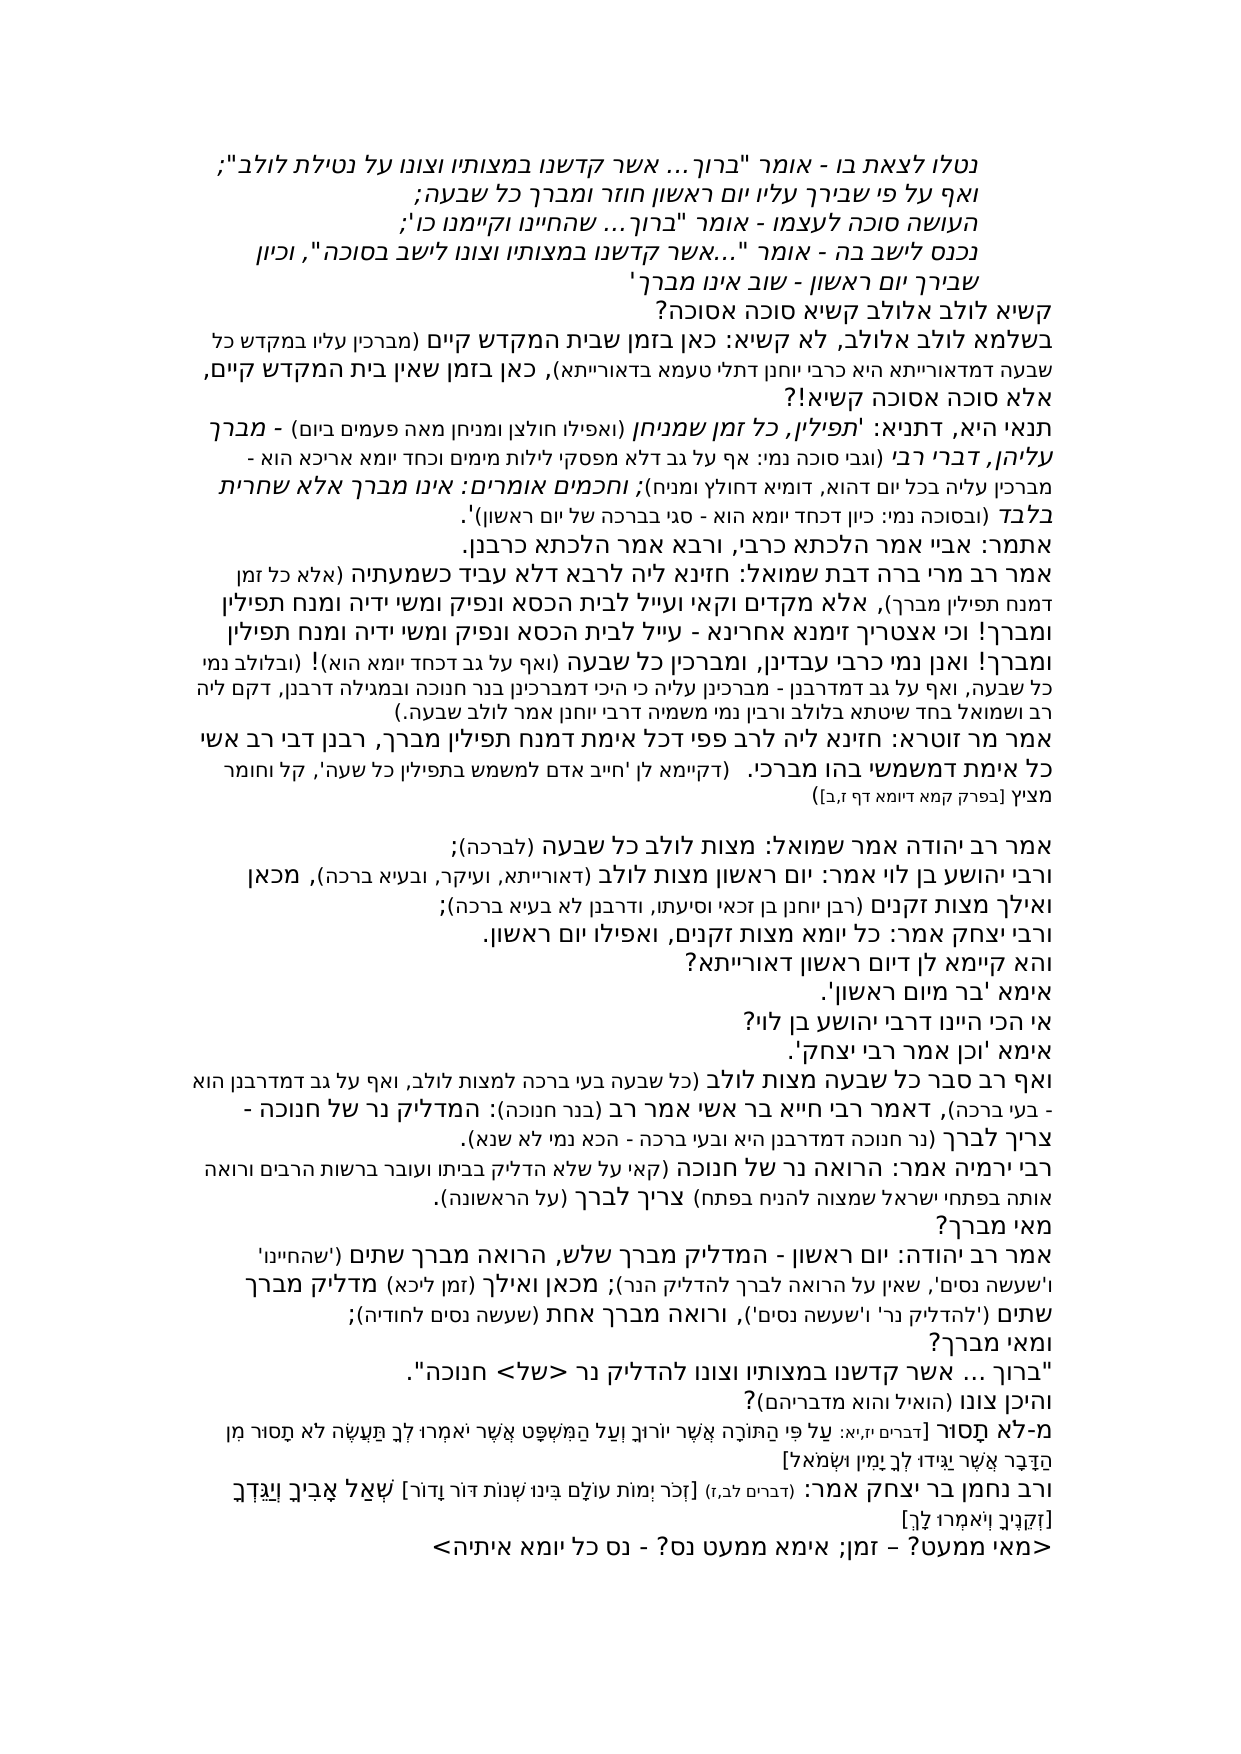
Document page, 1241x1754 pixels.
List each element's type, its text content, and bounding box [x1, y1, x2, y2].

text אי הכי היינו דרבי יהושע בן לוי? [187, 1007, 1053, 1036]
text אימא 'בר מיום ראשון'. [187, 977, 1053, 1007]
text אמר מר זוטרא: חזינא ליה לרב פפי דכל אימת דמנח תפילין מברך, רבנן דבי רב אשי כל אימת דמשמשי בהו מברכי. (דקיימא לן 'חייב אדם למשמש בתפילין כל שעה', קל וחומר מציץ [בפרק קמא דיומא דף ז,ב]) [187, 725, 1053, 807]
text ורב נחמן בר יצחק אמר: (דברים לב,ז) [זְכֹר יְמוֹת עוֹלָם בִּינוּ שְׁנוֹת דּוֹר וָדוֹר] שְׁאַל אָבִיךָ וְיַגֵּדְךָ [זְקֵנֶיךָ וְיֹאמְרוּ לָךְ] [187, 1474, 1053, 1532]
text "ברוך ... אשר קדשנו במצותיו וצונו להדליק נר <של> חנוכה". [187, 1357, 1053, 1386]
text רבי ירמיה אמר: הרואה נר של חנוכה (קאי על שלא הדליק בביתו ועובר ברשות הרבים ורואה אותה בפתחי ישראל שמצוה להניח בפתח) צריך לברך (על הראשונה). [187, 1153, 1053, 1211]
text העושה סוכה לעצמו - אומר "ברוך... שהחיינו וקיימנו כו'; [187, 208, 978, 237]
text ומאי מברך? [187, 1328, 1053, 1357]
text ואף רב סבר כל שבעה מצות לולב (כל שבעה בעי ברכה למצות לולב, ואף על גב דמדרבנן הוא - בעי ברכה), דאמר רבי חייא בר אשי אמר רב (בנר חנוכה): המדליק נר של חנוכה - צריך לברך (נר חנוכה דמדרבנן היא ובעי ברכה - הכא נמי לא שנא). [187, 1065, 1053, 1153]
text מאי מברך? [187, 1211, 1053, 1240]
text מ-לֹא תָסוּר [דברים יז,יא: עַל פִּי הַתּוֹרָה אֲשֶׁר יוֹרוּךָ וְעַל הַמִּשְׁפָּט אֲשֶׁר יֹאמְרוּ לְךָ תַּעֲשֶׂה לֹא תָסוּר מִן הַדָּבָר אֲשֶׁר יַגִּידוּ לְךָ יָמִין וּשְׂמֹאל] [187, 1416, 1053, 1474]
text <מאי ממעט? – זמן; אימא ממעט נס? - נס כל יומא איתיה> [187, 1532, 1053, 1561]
text אמר רב יהודה: יום ראשון - המדליק מברך שלש, הרואה מברך שתים ('שהחיינו' ו'שעשה נסים', שאין על הרואה לברך להדליק הנר); מכאן ואילך (זמן ליכא) מדליק מברך שתים ('להדליק נר' ו'שעשה נסים'), ורואה מברך אחת (שעשה נסים לחודיה); [187, 1240, 1053, 1328]
text והיכן צונו (הואיל והוא מדבריהם)? [187, 1386, 1053, 1416]
text אימא 'וכן אמר רבי יצחק'. [187, 1036, 1053, 1065]
text ואף על פי שבירך עליו יום ראשון חוזר ומברך כל שבעה; [187, 179, 978, 208]
text והא קיימא לן דיום ראשון דאורייתא? [187, 948, 1053, 977]
text נטלו לצאת בו - אומר "ברוך... אשר קדשנו במצותיו וצונו על נטילת לולב"; [187, 150, 978, 179]
text אמר רב מרי ברה דבת שמואל: חזינא ליה לרבא דלא עביד כשמעתיה (אלא כל זמן דמנח תפילין מברך), אלא מקדים וקאי ועייל לבית הכסא ונפיק ומשי ידיה ומנח תפילין ומברך! וכי אצטריך זימנא אחרינא - עייל לבית הכסא ונפיק ומשי ידיה ומנח תפילין ומברך! ואנן נמי כרבי עבדינן, ומברכין כל שבעה (ואף על גב דכחד יומא הוא)! (ובלולב נמי כל שבעה, ואף על גב דמדרבנן - מברכינן עליה כי היכי דמברכינן בנר חנוכה ובמגילה דרבנן, דקם ליה רב ושמואל בחד שיטתא בלולב ורבין נמי משמיה דרבי יוחנן אמר לולב שבעה.) [187, 559, 1053, 725]
text ורבי יצחק אמר: כל יומא מצות זקנים, ואפילו יום ראשון. [187, 919, 1053, 948]
text נכנס לישב בה - אומר "...אשר קדשנו במצותיו וצונו לישב בסוכה", וכיון שבירך יום ראשון - שוב אינו מברך' [187, 237, 978, 296]
text תנאי היא, דתניא: 'תפילין, כל זמן שמניחן (ואפילו חולצן ומניחן מאה פעמים ביום) - מברך עליהן, דברי רבי (וגבי סוכה נמי: אף על גב דלא מפסקי לילות מימים וכחד יומא אריכא הוא - מברכין עליה בכל יום דהוא, דומיא דחולץ ומניח); וחכמים אומרים: אינו מברך אלא שחרית בלבד (ובסוכה נמי: כיון דכחד יומא הוא - סגי בברכה של יום ראשון)'. [187, 413, 1053, 530]
text בשלמא לולב אלולב, לא קשיא: כאן בזמן שבית המקדש קיים (מברכין עליו במקדש כל שבעה דמדאורייתא היא כרבי יוחנן דתלי טעמא בדאורייתא), כאן בזמן שאין בית המקדש קיים, אלא סוכה אסוכה קשיא!? [187, 325, 1053, 413]
text אמר רב יהודה אמר שמואל: מצות לולב כל שבעה (לברכה); [187, 832, 1053, 861]
text ורבי יהושע בן לוי אמר: יום ראשון מצות לולב (דאורייתא, ועיקר, ובעיא ברכה), מכאן ואילך מצות זקנים (רבן יוחנן בן זכאי וסיעתו, ודרבנן לא בעיא ברכה); [187, 861, 1053, 919]
text אתמר: אביי אמר הלכתא כרבי, ורבא אמר הלכתא כרבנן. [187, 530, 1053, 559]
text קשיא לולב אלולב קשיא סוכה אסוכה? [187, 296, 1053, 325]
